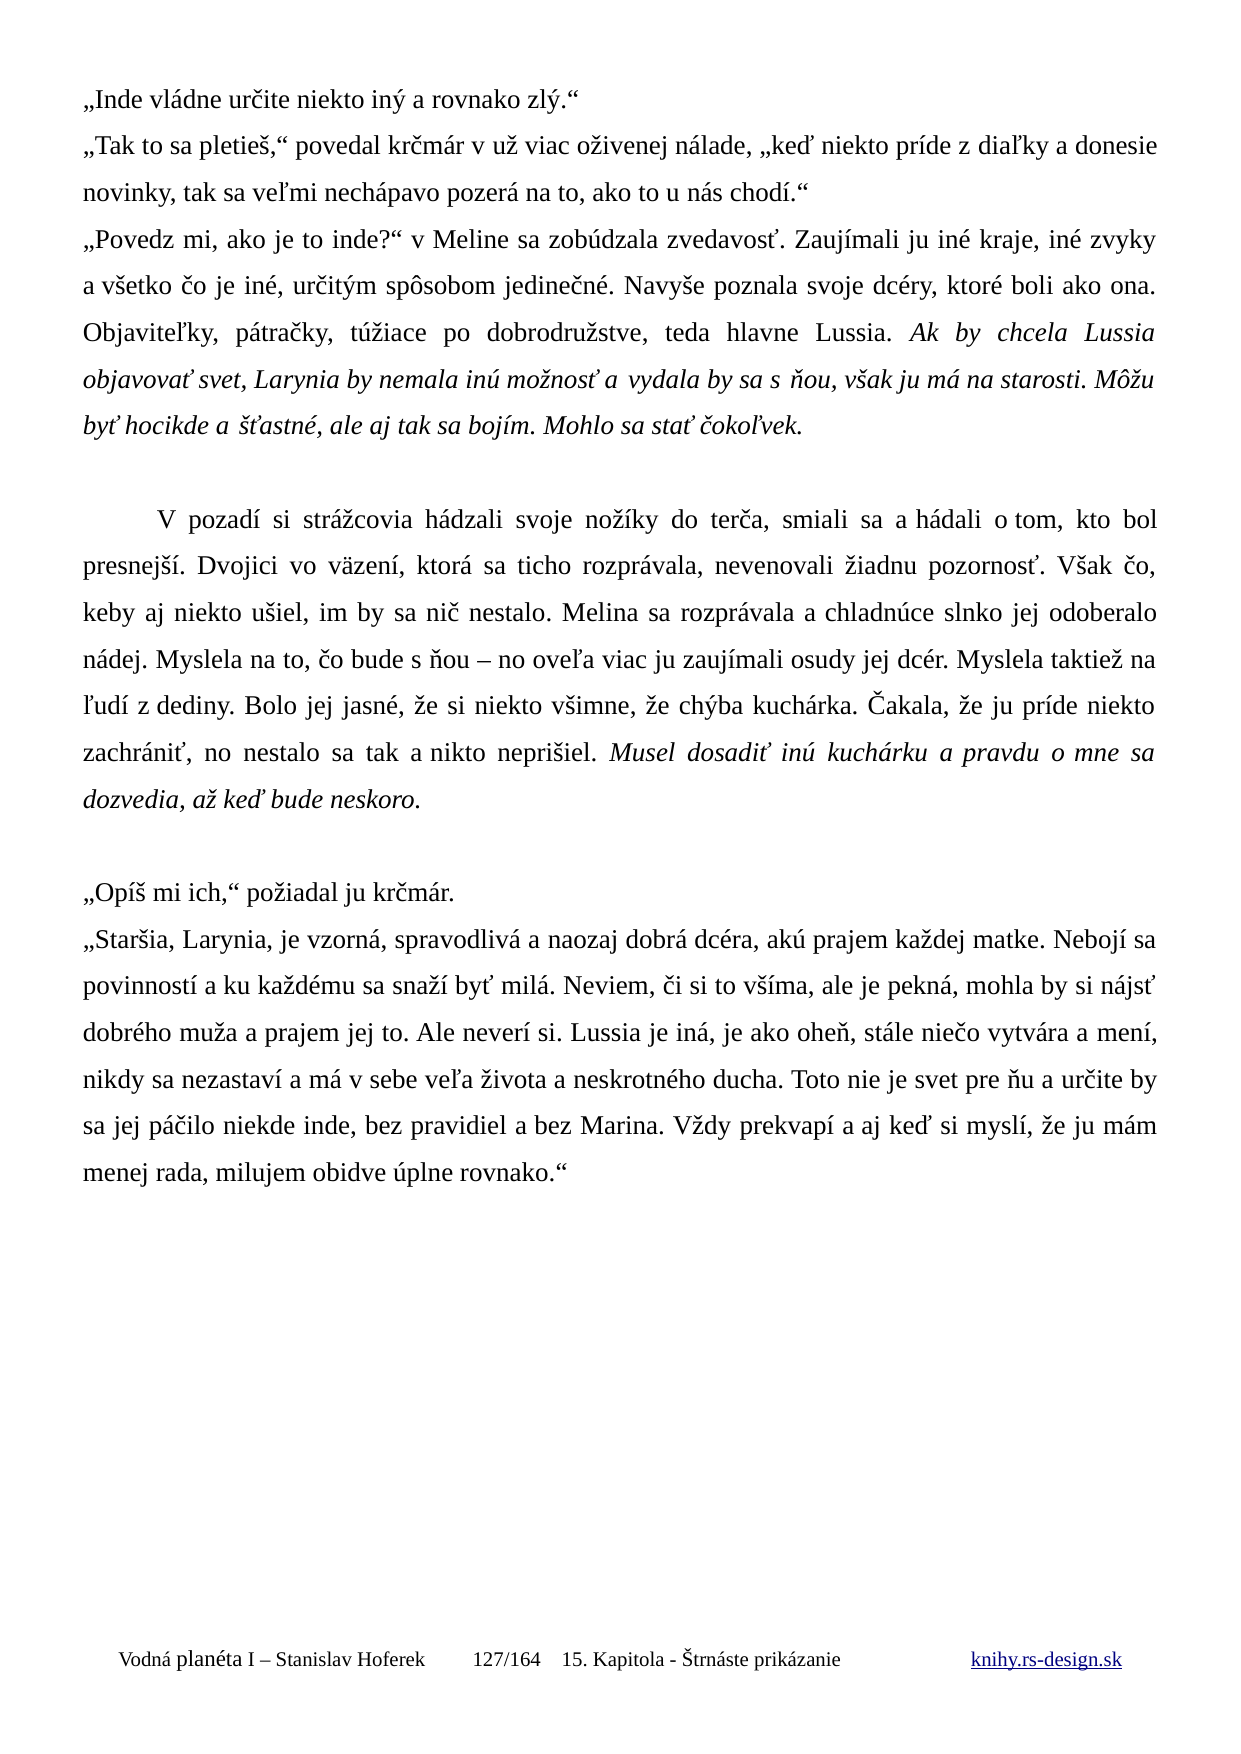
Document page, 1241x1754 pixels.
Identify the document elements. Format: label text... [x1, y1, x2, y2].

text „Tak to sa pletieš,“ povedal krčmár v už viac oživenej nálade, „keď niekto príde z diaľky a donesie novinky, tak sa veľmi nechápavo pozerá na to, ako to u nás chodí.“ [83, 129, 1157, 207]
text V pozadí si strážcovia hádzali svoje nožíky do terča, smiali sa a hádali o tom, kto bol presnejší. Dvojici vo väzení, ktorá sa ticho rozprávala, nevenovali žiadnu pozornosť. Však čo, keby aj niekto ušiel, im by sa nič nestalo. Melina sa rozprávala a chladnúce slnko jej odoberalo nádej. Myslela na to, čo bude s ňou – no oveľa viac ju zaujímali osudy jej dcér. Myslela taktiež na ľudí z dediny. Bolo jej jasné, že si niekto všimne, že chýba kuchárka. Čakala, že ju príde niekto zachrániť, no nestalo sa tak a nikto neprišiel. Musel dosadiť inú kuchárku a pravdu o mne sa dozvedia, až keď bude neskoro. [83, 503, 1157, 814]
text „Opíš mi ich,“ požiadal ju krčmár. [83, 876, 1157, 907]
text „Inde vládne určite niekto iný a rovnako zlý.“ [83, 83, 1157, 114]
text „Staršia, Larynia, je vzorná, spravodlivá a naozaj dobrá dcéra, akú prajem každej matke. Nebojí sa povinností a ku každému sa snaží byť milá. Neviem, či si to všíma, ale je pekná, mohla by si nájsť dobrého muža a prajem jej to. Ale neverí si. Lussia je iná, je ako oheň, stále niečo vytvára a mení, nikdy sa nezastaví a má v sebe veľa života a neskrotného ducha. Toto nie je svet pre ňu a určite by sa jej páčilo niekde inde, bez pravidiel a bez Marina. Vždy prekvapí a aj keď si myslí, že ju mám menej rada, milujem obidve úplne rovnako.“ [83, 923, 1157, 1187]
text „Povedz mi, ako je to inde?“ v Meline sa zobúdzala zvedavosť. Zaujímali ju iné kraje, iné zvyky a všetko čo je iné, určitým spôsobom jedinečné. Navyše poznala svoje dcéry, ktoré boli ako ona. Objaviteľky, pátračky, túžiace po dobrodružstve, teda hlavne Lussia. Ak by chcela Lussia objavovať svet, Larynia by nemala inú možnosť a vydala by sa s ňou, však ju má na starosti. Môžu byť hocikde a šťastné, ale aj tak sa bojím. Mohlo sa stať čokoľvek. [83, 223, 1157, 441]
